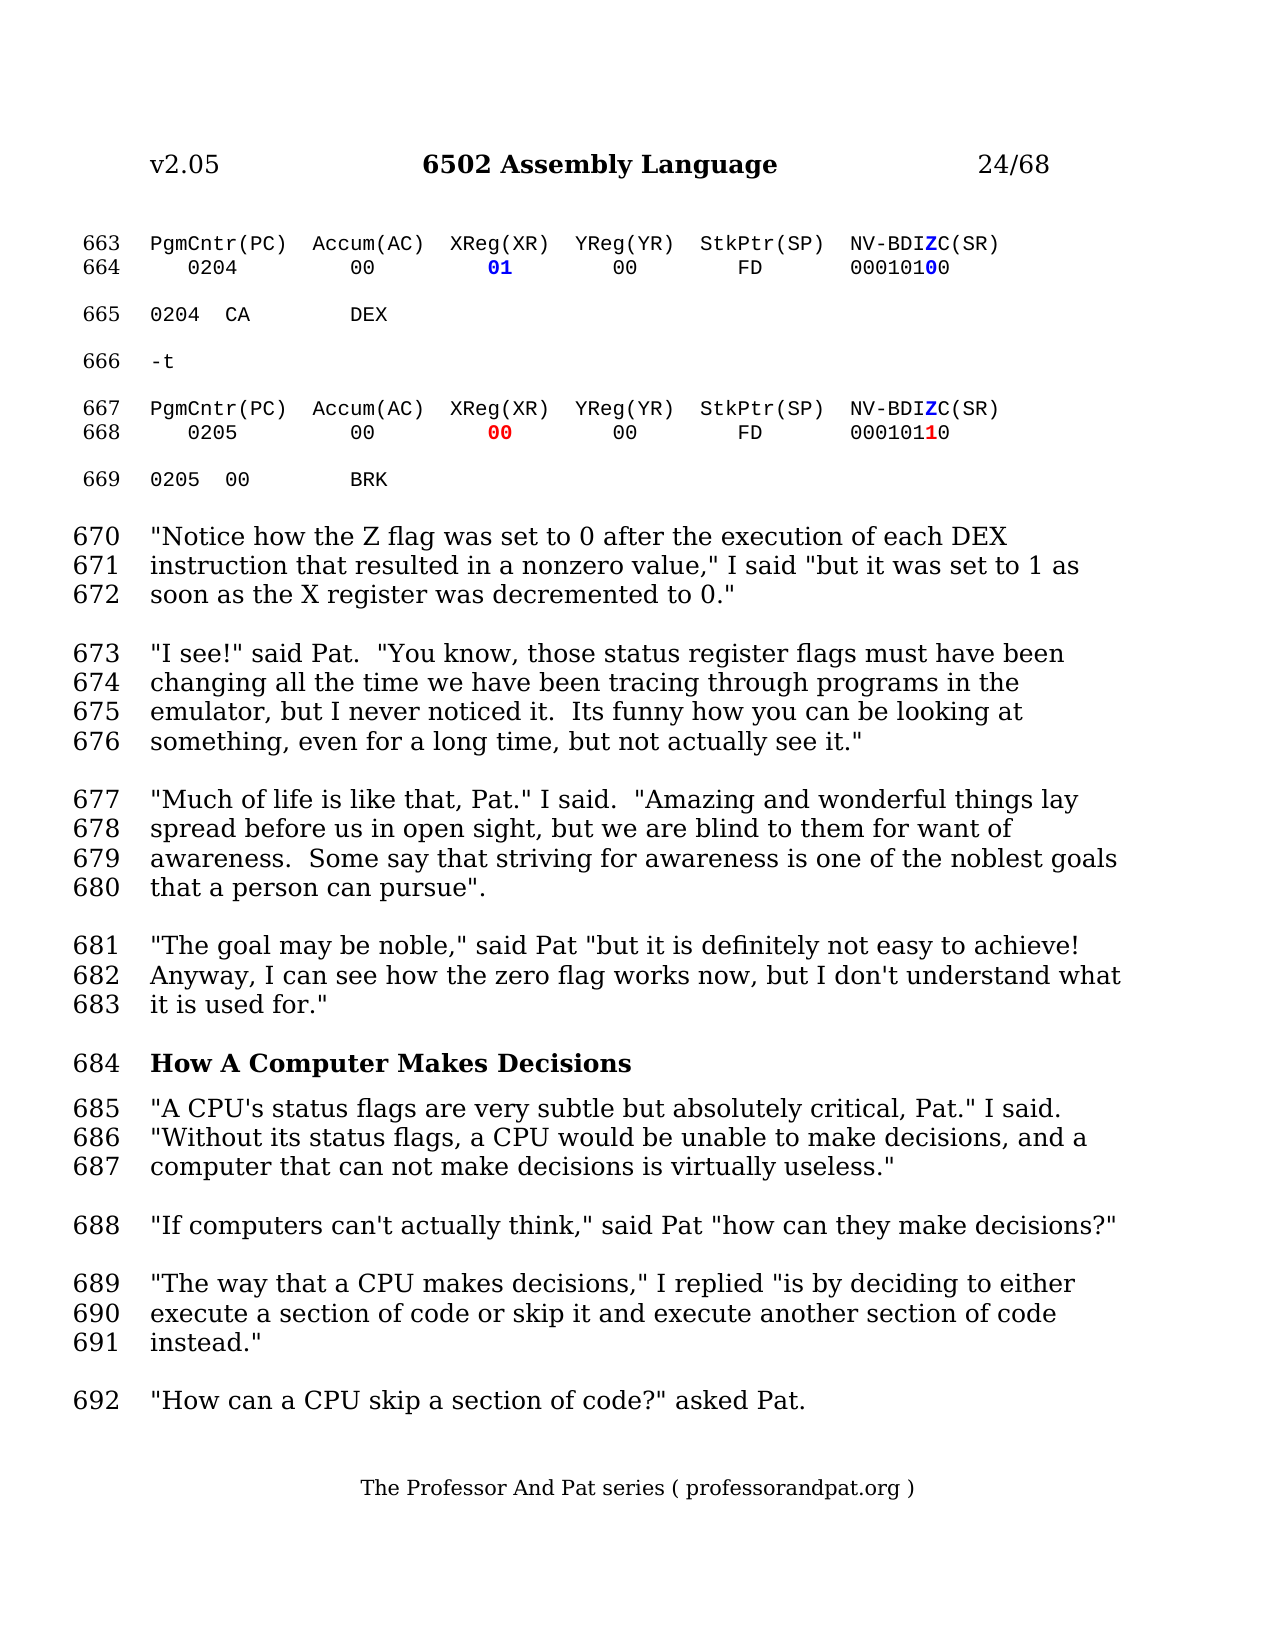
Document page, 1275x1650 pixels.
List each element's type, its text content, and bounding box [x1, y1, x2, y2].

text 0205 00 BRK [150, 469, 1125, 492]
text PgmCntr(PC) Accum(AC) XReg(XR) YReg(YR) StkPtr(SP) NV-BDIZC(SR) [150, 398, 1125, 422]
text 0205 00 00 00 FD 00010110 [150, 422, 1125, 445]
text "I see!" said Pat. "You know, those status register flags must have been changing all the time we have been tracing through programs in the emulator, but I never noticed it. Its funny how you can be looking at something, even for a long time, but not actually see it." [150, 639, 1125, 756]
text PgmCntr(PC) Accum(AC) XReg(XR) YReg(YR) StkPtr(SP) NV-BDIZC(SR) [150, 233, 1125, 257]
text "If computers can't actually think," said Pat "how can they make decisions?" [150, 1211, 1125, 1240]
text "How can a CPU skip a section of code?" asked Pat. [150, 1387, 1125, 1416]
text 0204 CA DEX [150, 304, 1125, 328]
text "The goal may be noble," said Pat "but it is definitely not easy to achieve! Anyway, I can see how the zero flag works now, but I don't understand what it is used for." [150, 932, 1125, 1019]
text 0204 00 01 00 FD 00010100 [150, 257, 1125, 281]
text "Much of life is like that, Pat." I said. "Amazing and wonderful things lay spread before us in open sight, but we are blind to them for want of awareness. Some say that striving for awareness is one of the noblest goals that a person can pursue". [150, 785, 1125, 902]
text "The way that a CPU makes decisions," I replied "is by deciding to either execute a section of code or skip it and execute another section of code instead." [150, 1269, 1125, 1357]
subtitle How A Computer Makes Decisions [150, 1049, 1125, 1079]
text "Notice how the Z flag was set to 0 after the execution of each DEX instruction that resulted in a nonzero value," I said "but it was set to 1 as soon as the X register was decremented to 0." [150, 522, 1125, 609]
text "A CPU's status flags are very subtle but absolutely critical, Pat." I said. "Without its status flags, a CPU would be unable to make decisions, and a computer that can not make decisions is virtually useless." [150, 1094, 1125, 1182]
text -t [150, 351, 1125, 375]
